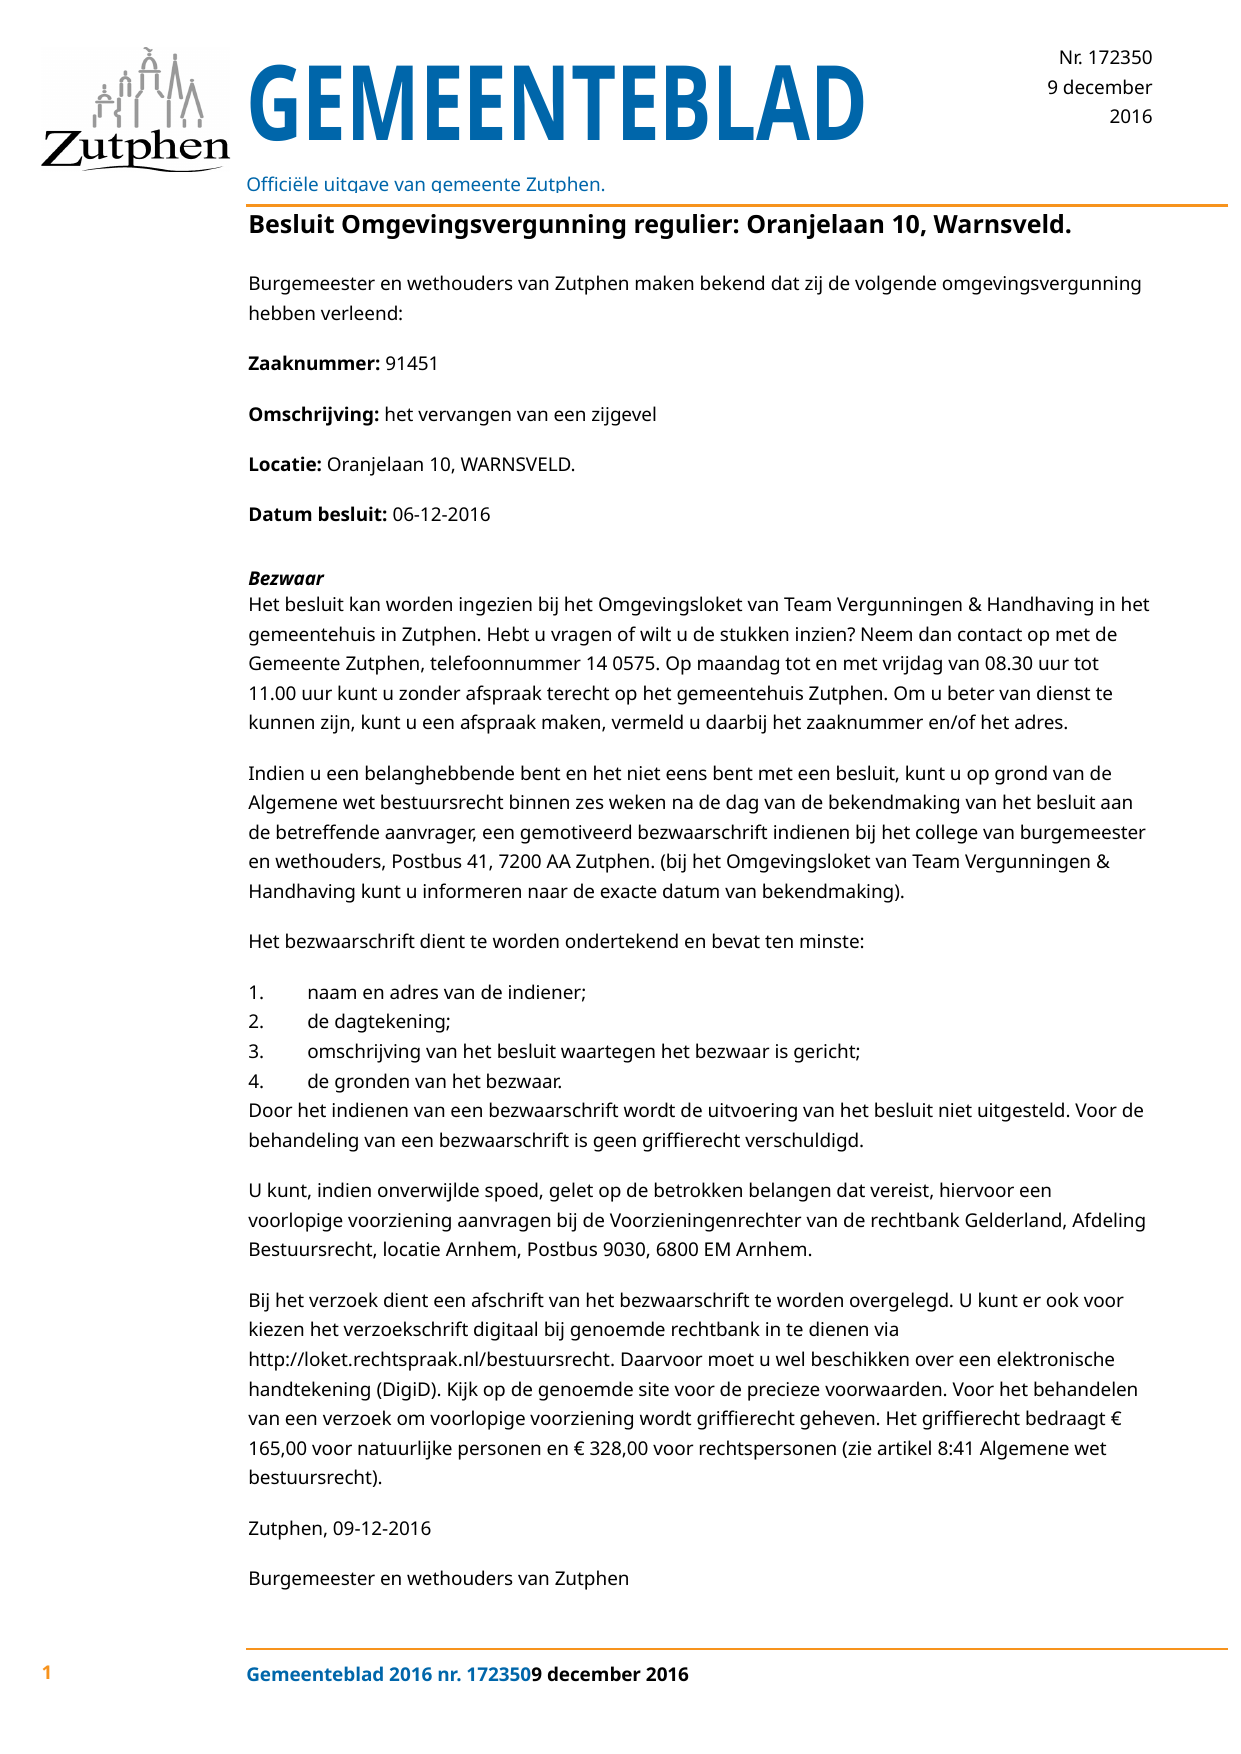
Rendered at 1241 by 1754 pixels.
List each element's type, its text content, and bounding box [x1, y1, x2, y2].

text Door het indienen van een bezwaarschrift wordt de uitvoering van het besluit niet uitgesteld. Voor de behandeling van een bezwaarschrift is geen griffierecht verschuldigd. [248, 1097, 1152, 1153]
text Zutphen, 09-12-2016 [248, 1515, 1152, 1541]
picture [41, 47, 231, 172]
text Indien u een belanghebbende bent en het niet eens bent met een besluit, kunt u op grond van de Algemene wet bestuursrecht binnen zes weken na de dag van de bekendmaking van het besluit aan de betreffende aanvrager, een gemotiveerd bezwaarschrift indienen bij het college van burgemeester en wethouders, Postbus 41, 7200 AA Zutphen. (bij het Omgevingsloket van Team Vergunningen & Handhaving kunt u informeren naar de exacte datum van bekendmaking). [248, 760, 1152, 904]
text Bezwaar [248, 566, 1152, 591]
list omschrijving van het besluit waartegen het bezwaar is gericht; [248, 1038, 1152, 1064]
text Locatie: Oranjelaan 10, WARNSVELD. [248, 451, 1152, 477]
text Zaaknummer: 91451 [248, 350, 1152, 376]
text Datum besluit: 06-12-2016 [248, 502, 1152, 527]
list de dagtekening; [248, 1009, 1152, 1034]
text Het bezwaarschrift dient te worden ondertekend en bevat ten minste: [248, 929, 1152, 954]
list naam en adres van de indiener; [248, 979, 1152, 1005]
text Bij het verzoek dient een afschrift van het bezwaarschrift te worden overgelegd. U kunt er ook voor kiezen het verzoekschrift digitaal bij genoemde rechtbank in te dienen via http://loket.rechtspraak.nl/bestuursrecht. Daarvoor moet u wel beschikken over een elektronische handtekening (DigiD). Kijk op de genoemde site voor de precieze voorwaarden. Voor het behandelen van een verzoek om voorlopige voorziening wordt griffierecht geheven. Het griffierecht bedraagt € 165,00 voor natuurlijke personen en € 328,00 voor rechtspersonen (zie artikel 8:41 Algemene wet bestuursrecht). [248, 1287, 1152, 1490]
text U kunt, indien onverwijlde spoed, gelet op de betrokken belangen dat vereist, hiervoor een voorlopige voorziening aanvragen bij de Voorzieningenrechter van de rechtbank Gelderland, Afdeling Bestuursrecht, locatie Arnhem, Postbus 9030, 6800 EM Arnhem. [248, 1177, 1152, 1262]
text Het besluit kan worden ingezien bij het Omgevingsloket van Team Vergunningen & Handhaving in het gemeentehuis in Zutphen. Hebt u vragen of wilt u de stukken inzien? Neem dan contact op met de Gemeente Zutphen, telefoonnummer 14 0575. Op maandag tot en met vrijdag van 08.30 uur tot 11.00 uur kunt u zonder afspraak terecht op het gemeentehuis Zutphen. Om u beter van dienst te kunnen zijn, kunt u een afspraak maken, vermeld u daarbij het zaaknummer en/of het adres. [248, 591, 1152, 735]
text Omschrijving: het vervangen van een zijgevel [248, 401, 1152, 426]
text Besluit Omgevingsvergunning regulier: Oranjelaan 10, Warnsveld. [248, 207, 1152, 241]
list de gronden van het bezwaar. [248, 1068, 1152, 1094]
text Burgemeester en wethouders van Zutphen maken bekend dat zij de volgende omgevingsvergunning hebben verleend: [248, 270, 1152, 326]
text Burgemeester en wethouders van Zutphen [248, 1565, 1152, 1591]
